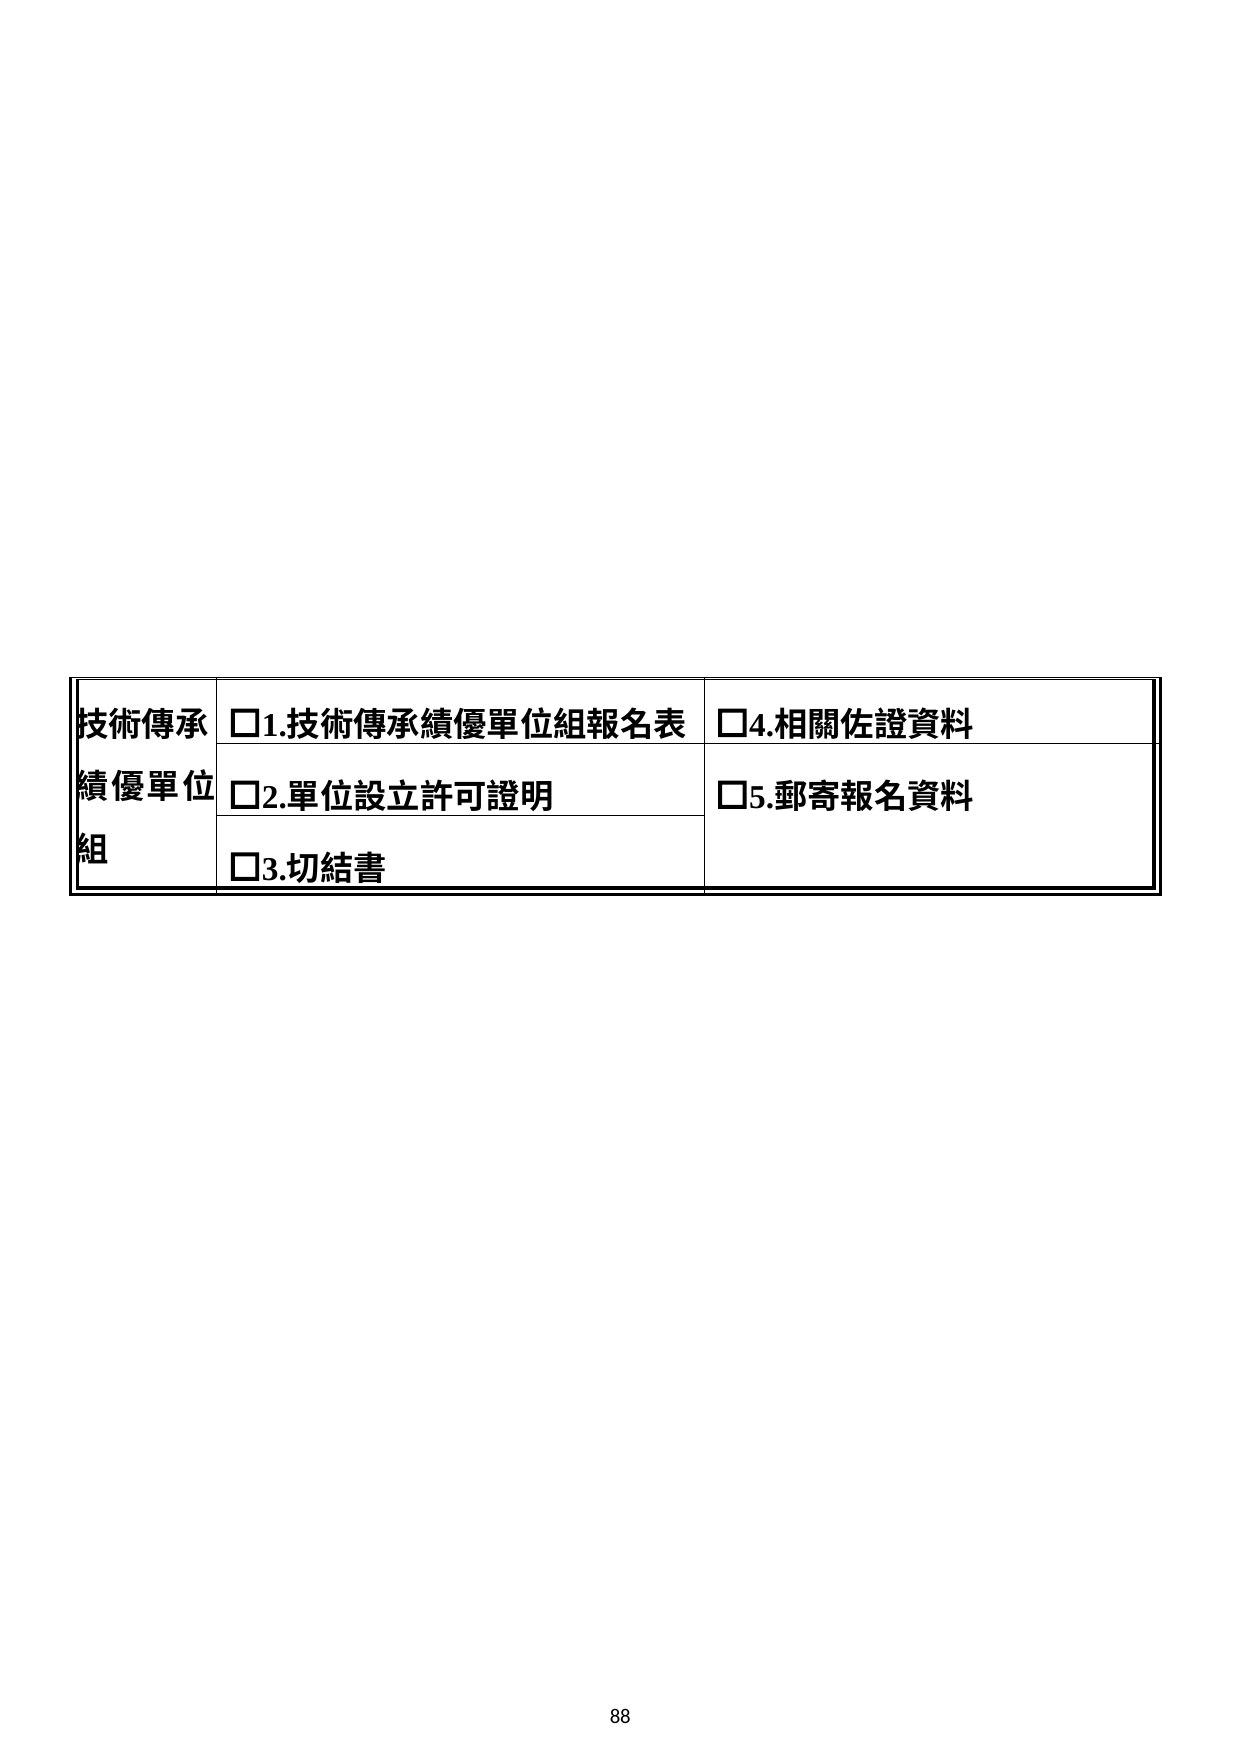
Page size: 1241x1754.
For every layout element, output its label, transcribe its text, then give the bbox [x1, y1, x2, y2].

table_cell 1.技術傳承績優單位組報名表 [217, 680, 704, 743]
table_cell 3.切結書 [217, 816, 704, 886]
table_cell 技術傳承 績優單位組 [79, 680, 216, 886]
table_cell 5.郵寄報名資料 [705, 744, 1152, 886]
table_cell 4.相關佐證資料 [705, 680, 1152, 743]
table_cell 2.單位設立許可證明 [217, 744, 704, 814]
